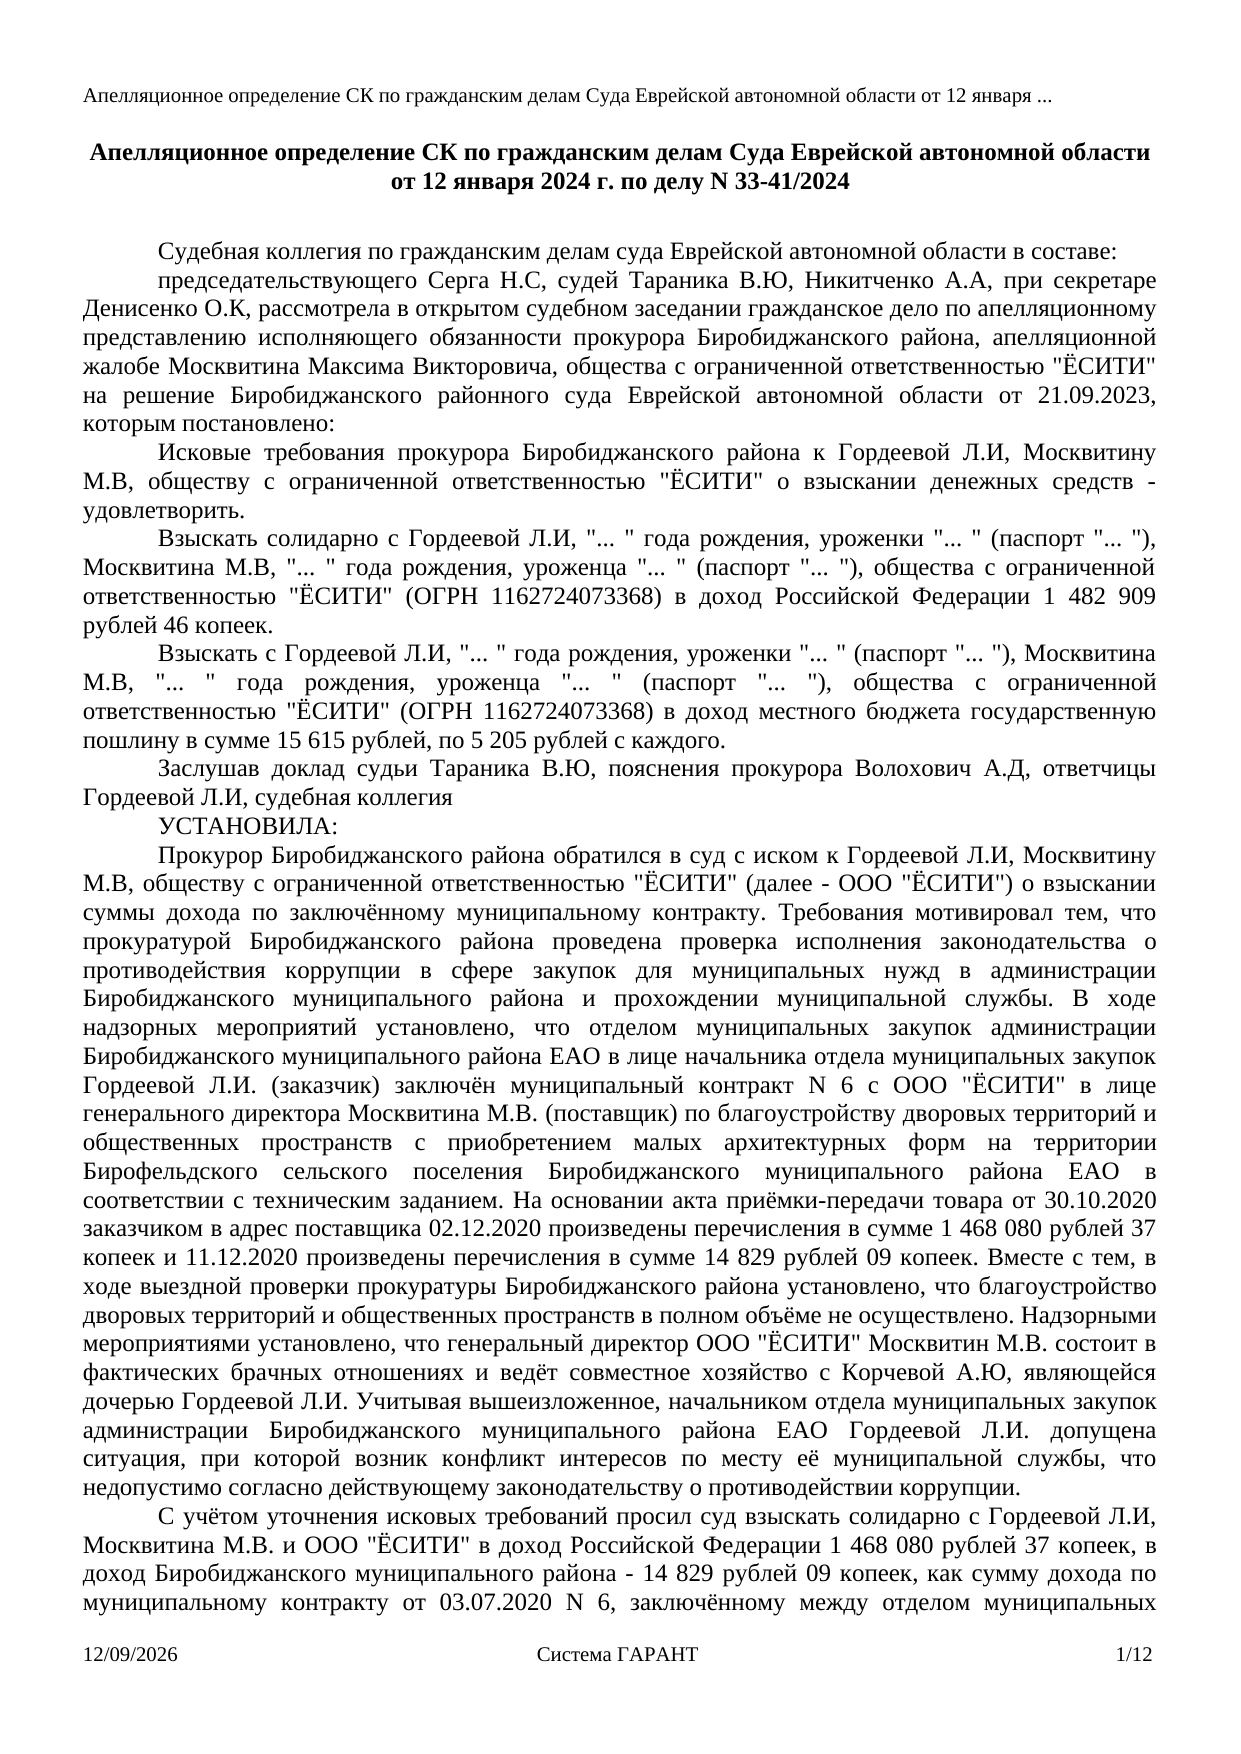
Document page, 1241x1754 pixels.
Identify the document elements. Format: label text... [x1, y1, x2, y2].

text Взыскать с Гордеевой Л.И, "... " года рождения, уроженки "... " (паспорт "... "), Москвитина М.В, "... " года рождения, уроженца "... " (паспорт "... "), общества с ограниченной ответственностью "ЁСИТИ" (ОГРН 1162724073368) в доход местного бюджета государственную пошлину в сумме 15 615 рублей, по 5 205 рублей с каждого. [83, 638, 1157, 753]
subtitle Апелляционное определение СК по гражданским делам Суда Еврейской автономной области от 12 января 2024 г. по делу N 33-41/2024 [83, 137, 1157, 195]
text Прокурор Биробиджанского района обратился в суд с иском к Гордеевой Л.И, Москвитину М.В, обществу с ограниченной ответственностью "ЁСИТИ" (далее - ООО "ЁСИТИ") о взыскании суммы дохода по заключённому муниципальному контракту. Требования мотивировал тем, что прокуратурой Биробиджанского района проведена проверка исполнения законодательства о противодействия коррупции в сфере закупок для муниципальных нужд в администрации Биробиджанского муниципального района и прохождении муниципальной службы. В ходе надзорных мероприятий установлено, что отделом муниципальных закупок администрации Биробиджанского муниципального района ЕАО в лице начальника отдела муниципальных закупок Гордеевой Л.И. (заказчик) заключён муниципальный контракт N 6 с ООО "ЁСИТИ" в лице генерального директора Москвитина М.В. (поставщик) по благоустройству дворовых территорий и общественных пространств с приобретением малых архитектурных форм на территории Бирофельдского сельского поселения Биробиджанского муниципального района ЕАО в соответствии с техническим заданием. На основании акта приёмки-передачи товара от 30.10.2020 заказчиком в адрес поставщика 02.12.2020 произведены перечисления в сумме 1 468 080 рублей 37 копеек и 11.12.2020 произведены перечисления в сумме 14 829 рублей 09 копеек. Вместе с тем, в ходе выездной проверки прокуратуры Биробиджанского района установлено, что благоустройство дворовых территорий и общественных пространств в полном объёме не осуществлено. Надзорными мероприятиями установлено, что генеральный директор ООО "ЁСИТИ" Москвитин М.В. состоит в фактических брачных отношениях и ведёт совместное хозяйство с Корчевой А.Ю, являющейся дочерью Гордеевой Л.И. Учитывая вышеизложенное, начальником отдела муниципальных закупок администрации Биробиджанского муниципального района ЕАО Гордеевой Л.И. допущена ситуация, при которой возник конфликт интересов по месту её муниципальной службы, что недопустимо согласно действующему законодательству о противодействии коррупции. [83, 840, 1157, 1501]
text С учётом уточнения исковых требований просил суд взыскать солидарно с Гордеевой Л.И, Москвитина М.В. и ООО "ЁСИТИ" в доход Российской Федерации 1 468 080 рублей 37 копеек, в доход Биробиджанского муниципального района - 14 829 рублей 09 копеек, как сумму дохода по муниципальному контракту от 03.07.2020 N 6, заключённому между отделом муниципальных [83, 1501, 1157, 1616]
text Заслушав доклад судьи Тараника В.Ю, пояснения прокурора Волохович А.Д, ответчицы Гордеевой Л.И, судебная коллегия [83, 753, 1157, 811]
text Судебная коллегия по гражданским делам суда Еврейской автономной области в составе: [83, 236, 1157, 265]
text председательствующего Серга Н.С, судей Тараника В.Ю, Никитченко А.А, при секретаре Денисенко О.К, рассмотрела в открытом судебном заседании гражданское дело по апелляционному представлению исполняющего обязанности прокурора Биробиджанского района, апелляционной жалобе Москвитина Максима Викторовича, общества с ограниченной ответственностью "ЁСИТИ" на решение Биробиджанского районного суда Еврейской автономной области от 21.09.2023, которым постановлено: [83, 265, 1157, 437]
text УСТАНОВИЛА: [83, 811, 1157, 840]
text Взыскать солидарно с Гордеевой Л.И, "... " года рождения, уроженки "... " (паспорт "... "), Москвитина М.В, "... " года рождения, уроженца "... " (паспорт "... "), общества с ограниченной ответственностью "ЁСИТИ" (ОГРН 1162724073368) в доход Российской Федерации 1 482 909 рублей 46 копеек. [83, 523, 1157, 638]
text Исковые требования прокурора Биробиджанского района к Гордеевой Л.И, Москвитину М.В, обществу с ограниченной ответственностью "ЁСИТИ" о взыскании денежных средств - удовлетворить. [83, 437, 1157, 523]
